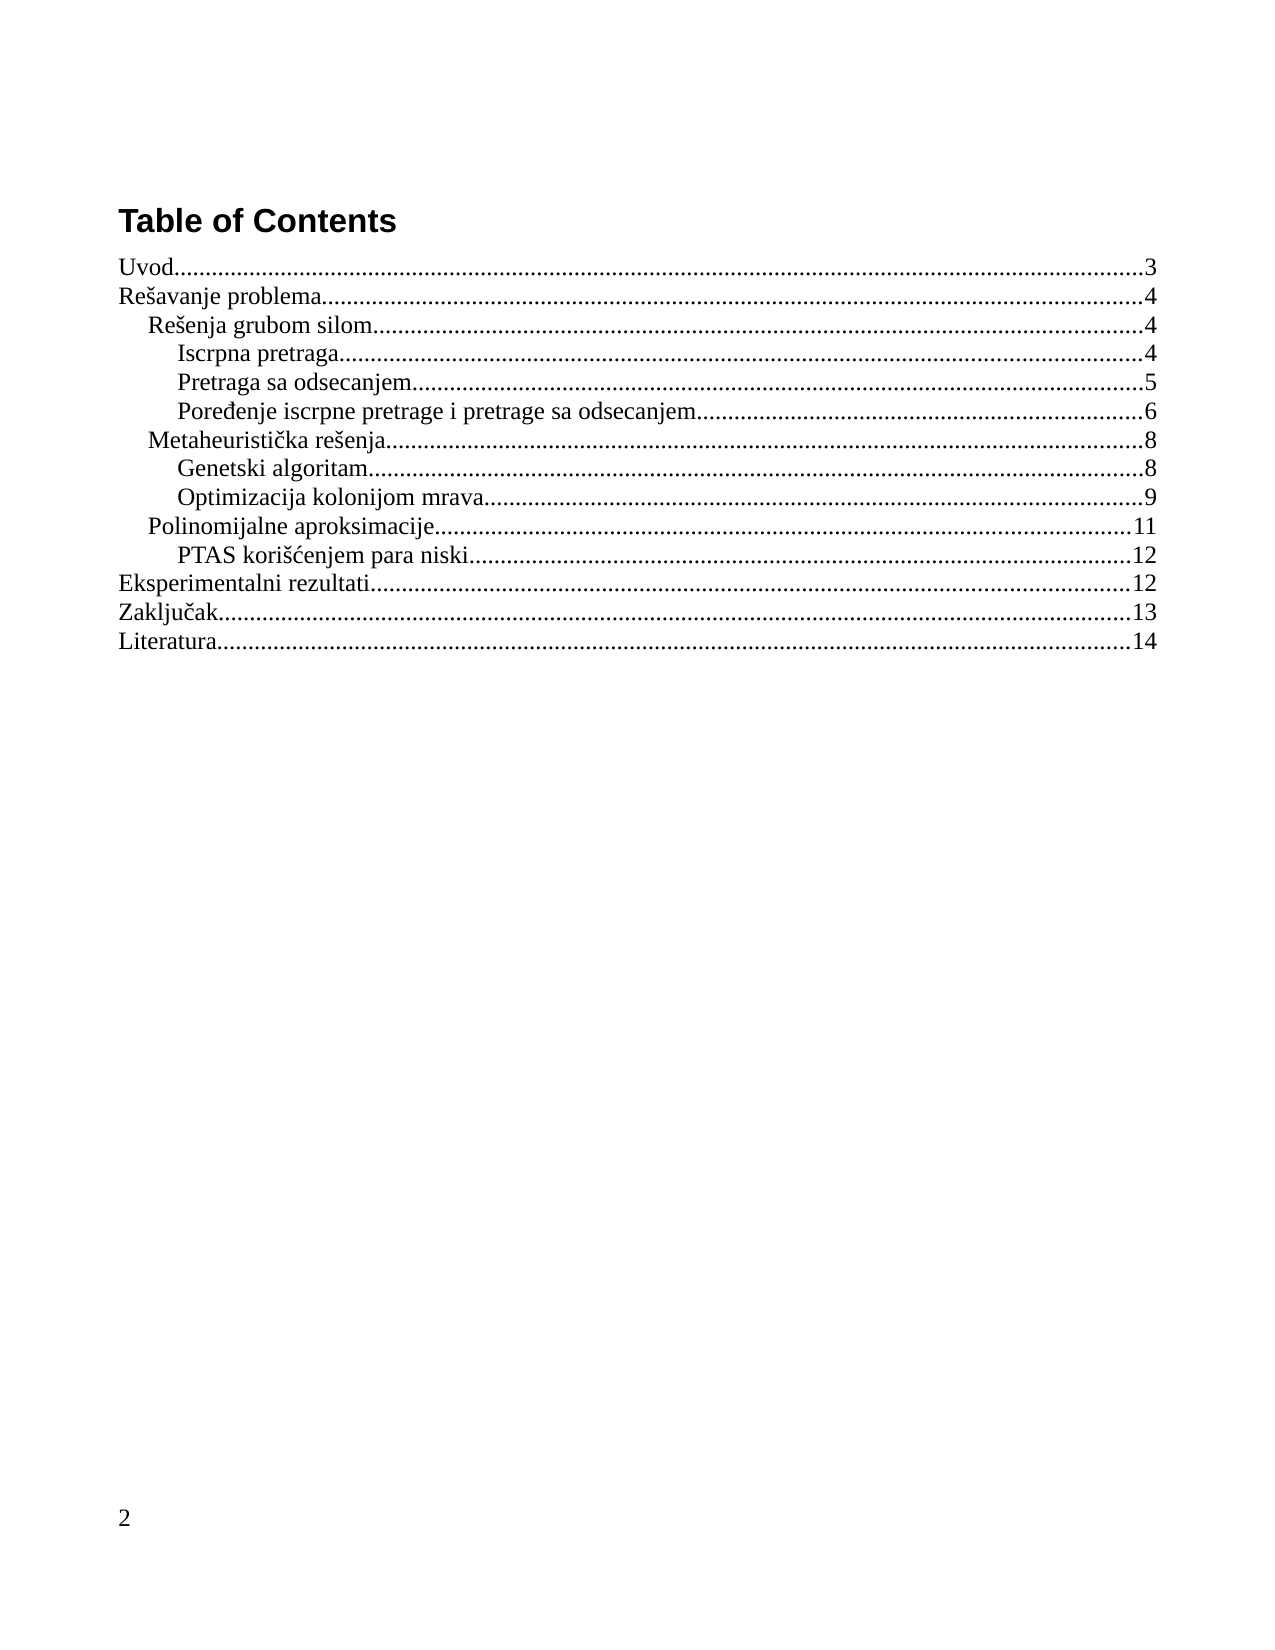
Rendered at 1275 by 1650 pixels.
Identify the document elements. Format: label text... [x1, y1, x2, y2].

text Zaključak 13 [118, 597, 1157, 626]
subtitle Table of Contents [118, 201, 1157, 240]
text Genetski algoritam 8 [177, 453, 1157, 482]
text Polinomijalne aproksimacije 11 [148, 511, 1157, 540]
text Uvod 3 [118, 252, 1157, 281]
text Rešenja grubom silom 4 [148, 310, 1157, 338]
text Rešavanje problema 4 [118, 281, 1157, 310]
text Optimizacija kolonijom mrava 9 [177, 482, 1157, 511]
text Pretraga sa odsecanjem 5 [177, 367, 1157, 396]
text Iscrpna pretraga 4 [177, 338, 1157, 367]
text Poređenje iscrpne pretrage i pretrage sa odsecanjem 6 [177, 396, 1157, 425]
text Literatura 14 [118, 626, 1157, 655]
text Eksperimentalni rezultati 12 [118, 568, 1157, 597]
text PTAS korišćenjem para niski 12 [177, 540, 1157, 568]
text Metaheuristička rešenja 8 [148, 425, 1157, 453]
